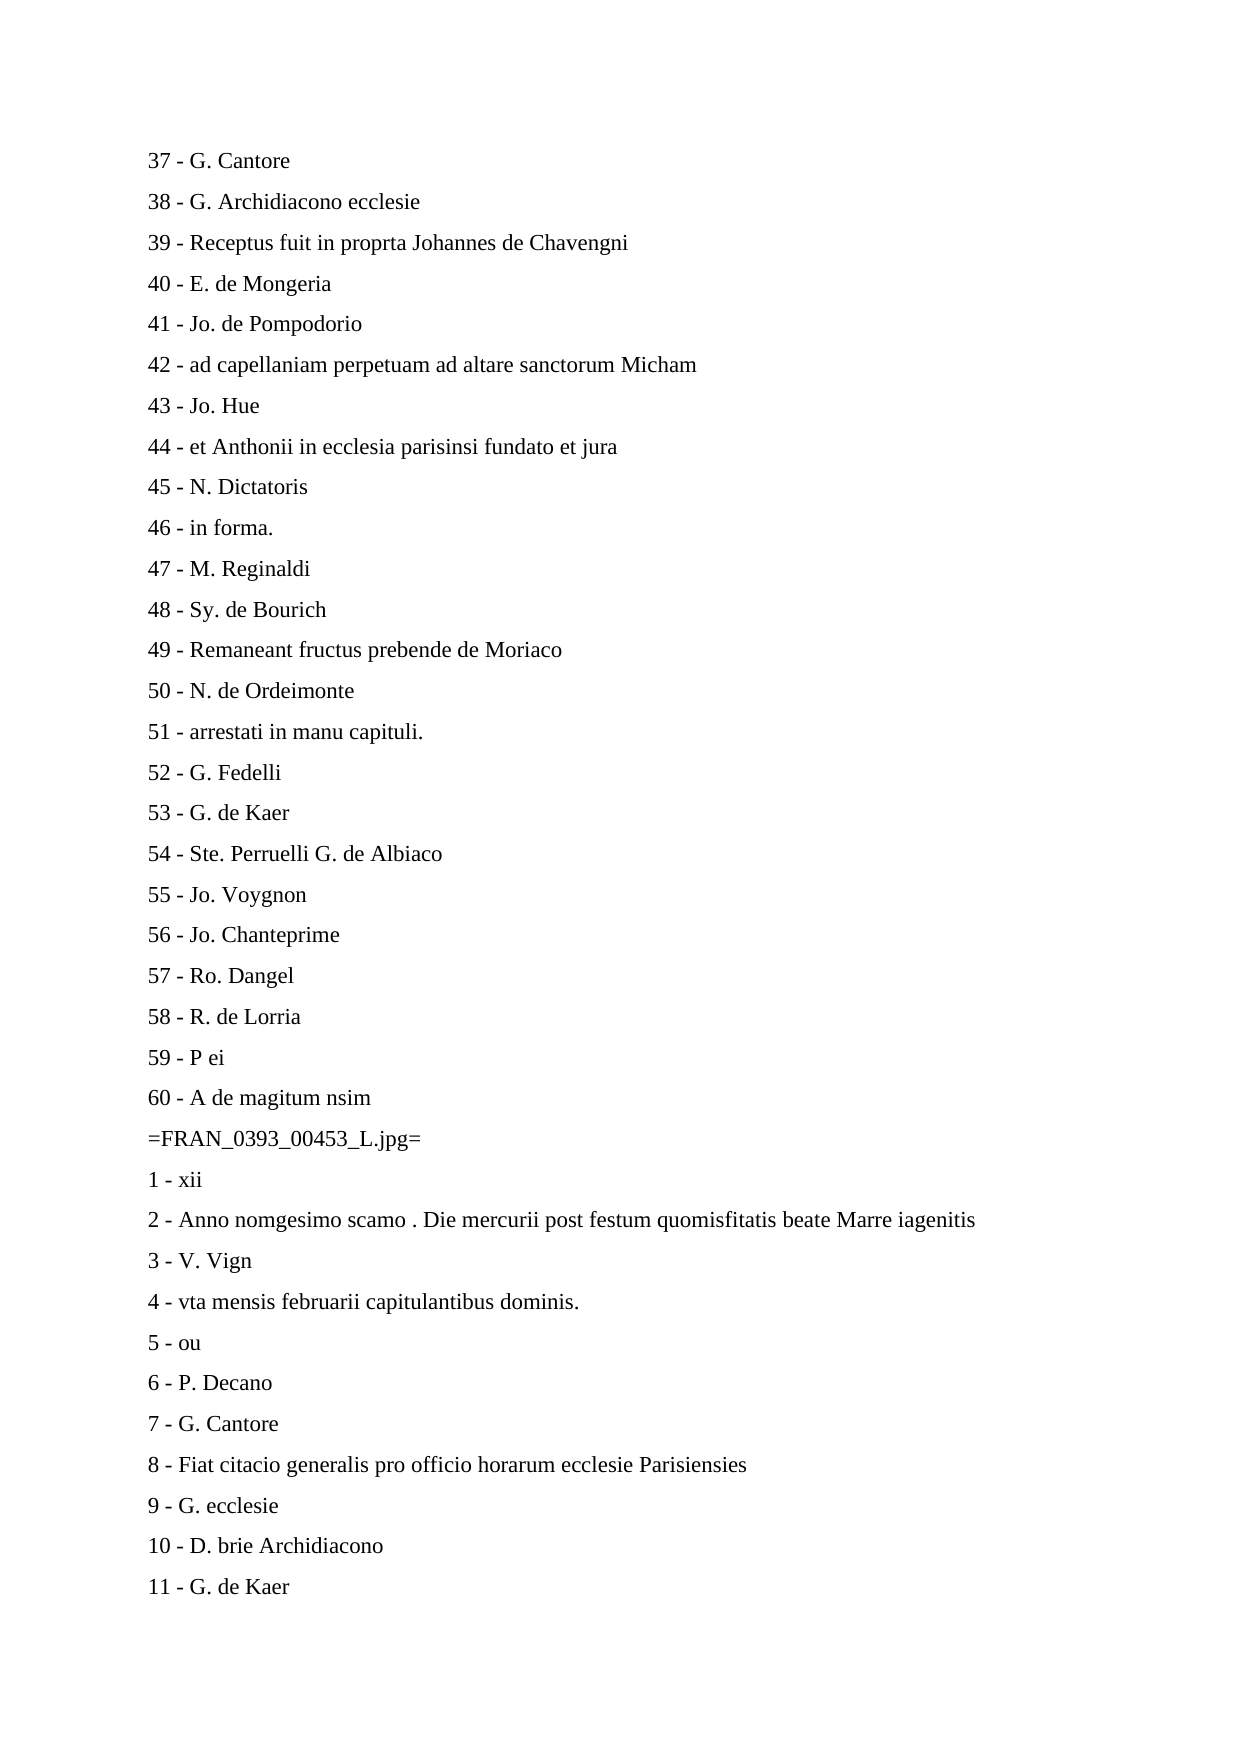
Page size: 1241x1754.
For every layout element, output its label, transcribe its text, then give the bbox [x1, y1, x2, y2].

text 38 - G. Archidiacono ecclesie [148, 188, 1093, 215]
text 53 - G. de Kaer [148, 799, 1093, 826]
text 59 - P ei [148, 1044, 1093, 1070]
text 43 - Jo. Hue [148, 392, 1093, 418]
text 8 - Fiat citacio generalis pro officio horarum ecclesie Parisiensies [148, 1451, 1093, 1477]
text 44 - et Anthonii in ecclesia parisinsi fundato et jura [148, 433, 1093, 459]
text 55 - Jo. Voygnon [148, 881, 1093, 907]
text 56 - Jo. Chanteprime [148, 921, 1093, 948]
text 42 - ad capellaniam perpetuam ad altare sanctorum Micham [148, 351, 1093, 378]
text 10 - D. brie Archidiacono [148, 1532, 1093, 1559]
text 40 - E. de Mongeria [148, 270, 1093, 296]
text 1 - xii [148, 1166, 1093, 1192]
text 50 - N. de Ordeimonte [148, 677, 1093, 703]
text 48 - Sy. de Bourich [148, 596, 1093, 622]
text 57 - Ro. Dangel [148, 962, 1093, 988]
text 58 - R. de Lorria [148, 1003, 1093, 1029]
text 51 - arrestati in manu capituli. [148, 718, 1093, 744]
text 39 - Receptus fuit in proprta Johannes de Chavengni [148, 229, 1093, 255]
text 47 - M. Reginaldi [148, 555, 1093, 581]
text 5 - ou [148, 1329, 1093, 1355]
text 11 - G. de Kaer [148, 1573, 1093, 1599]
text 52 - G. Fedelli [148, 758, 1093, 785]
text 46 - in forma. [148, 514, 1093, 541]
text 4 - vta mensis februarii capitulantibus dominis. [148, 1288, 1093, 1314]
text 37 - G. Cantore [148, 148, 1093, 174]
text 41 - Jo. de Pompodorio [148, 311, 1093, 337]
text 49 - Remaneant fructus prebende de Moriaco [148, 636, 1093, 663]
text 9 - G. ecclesie [148, 1492, 1093, 1518]
text 3 - V. Vign [148, 1247, 1093, 1274]
text 2 - Anno nomgesimo scamo . Die mercurii post festum quomisfitatis beate Marre iagenitis [148, 1207, 1093, 1233]
text 6 - P. Decano [148, 1369, 1093, 1396]
text 7 - G. Cantore [148, 1410, 1093, 1437]
text =FRAN_0393_00453_L.jpg= [148, 1125, 1093, 1151]
text 45 - N. Dictatoris [148, 473, 1093, 500]
text 60 - A de magitum nsim [148, 1084, 1093, 1111]
text 54 - Ste. Perruelli G. de Albiaco [148, 840, 1093, 866]
